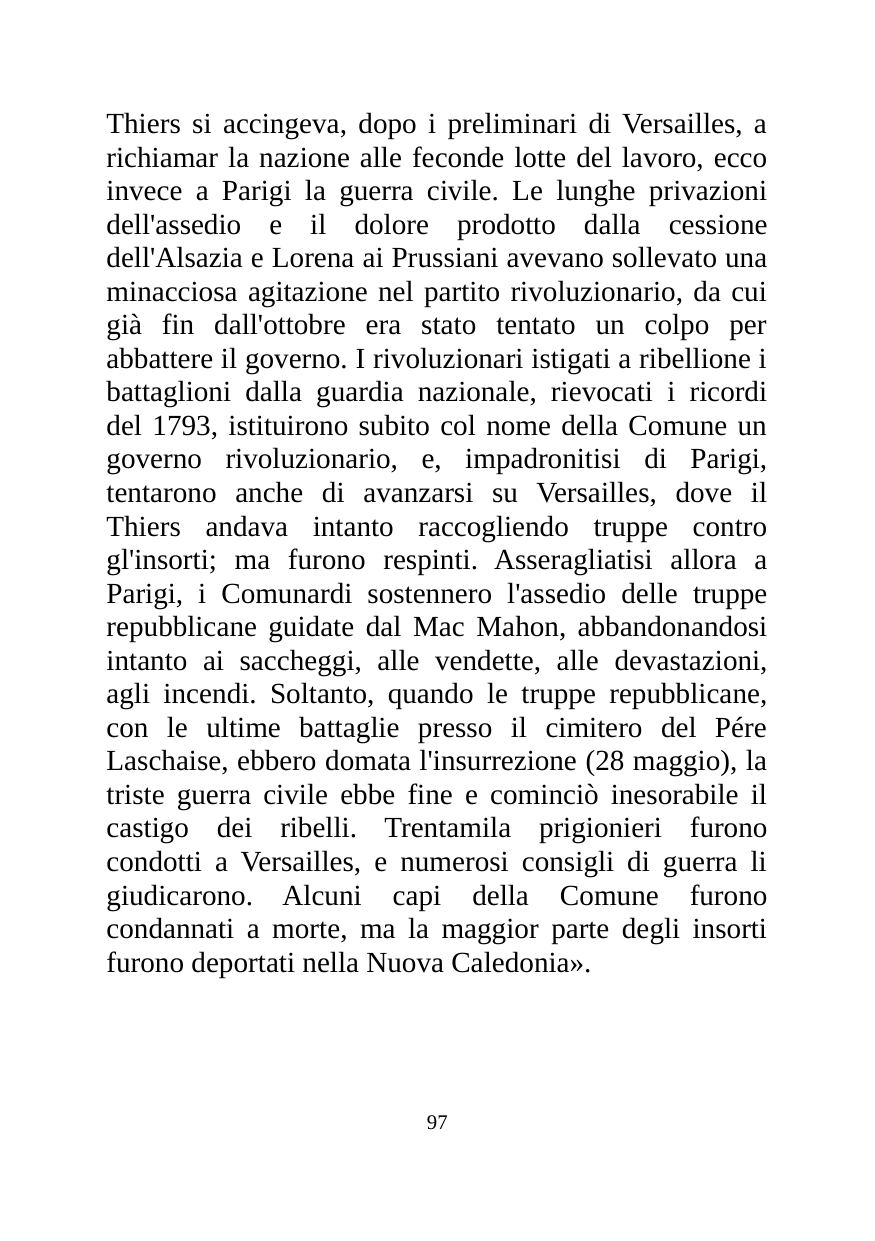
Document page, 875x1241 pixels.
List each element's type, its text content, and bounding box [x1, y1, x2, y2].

text Thiers si accingeva, dopo i preliminari di Versailles, a richiamar la nazione alle feconde lotte del lavoro, ecco invece a Parigi la guerra civile. Le lunghe privazioni dell'assedio e il dolore prodotto dalla cessione dell'Alsazia e Lorena ai Prussiani avevano sollevato una minacciosa agitazione nel partito rivoluzionario, da cui già fin dall'ottobre era stato tentato un colpo per abbattere il governo. I rivoluzionari istigati a ribellione i battaglioni dalla guardia nazionale, rievocati i ricordi del 1793, istituirono subito col nome della Comune un governo rivoluzionario, e, impadronitisi di Parigi, tentarono anche di avanzarsi su Versailles, dove il Thiers andava intanto raccogliendo truppe contro gl'insorti; ma furono respinti. Asseragliatisi allora a Parigi, i Comunardi sostennero l'assedio delle truppe repubblicane guidate dal Mac Mahon, abbandonandosi intanto ai saccheggi, alle vendette, alle devastazioni, agli incendi. Soltanto, quando le truppe repubblicane, con le ultime battaglie presso il cimitero del Pére Laschaise, ebbero domata l'insurrezione (28 maggio), la triste guerra civile ebbe fine e cominciò inesorabile il castigo dei ribelli. Trentamila prigionieri furono condotti a Versailles, e numerosi consigli di guerra li giudicarono. Alcuni capi della Comune furono condannati a morte, ma la maggior parte degli insorti furono deportati nella Nuova Caledonia». [106, 106, 768, 978]
